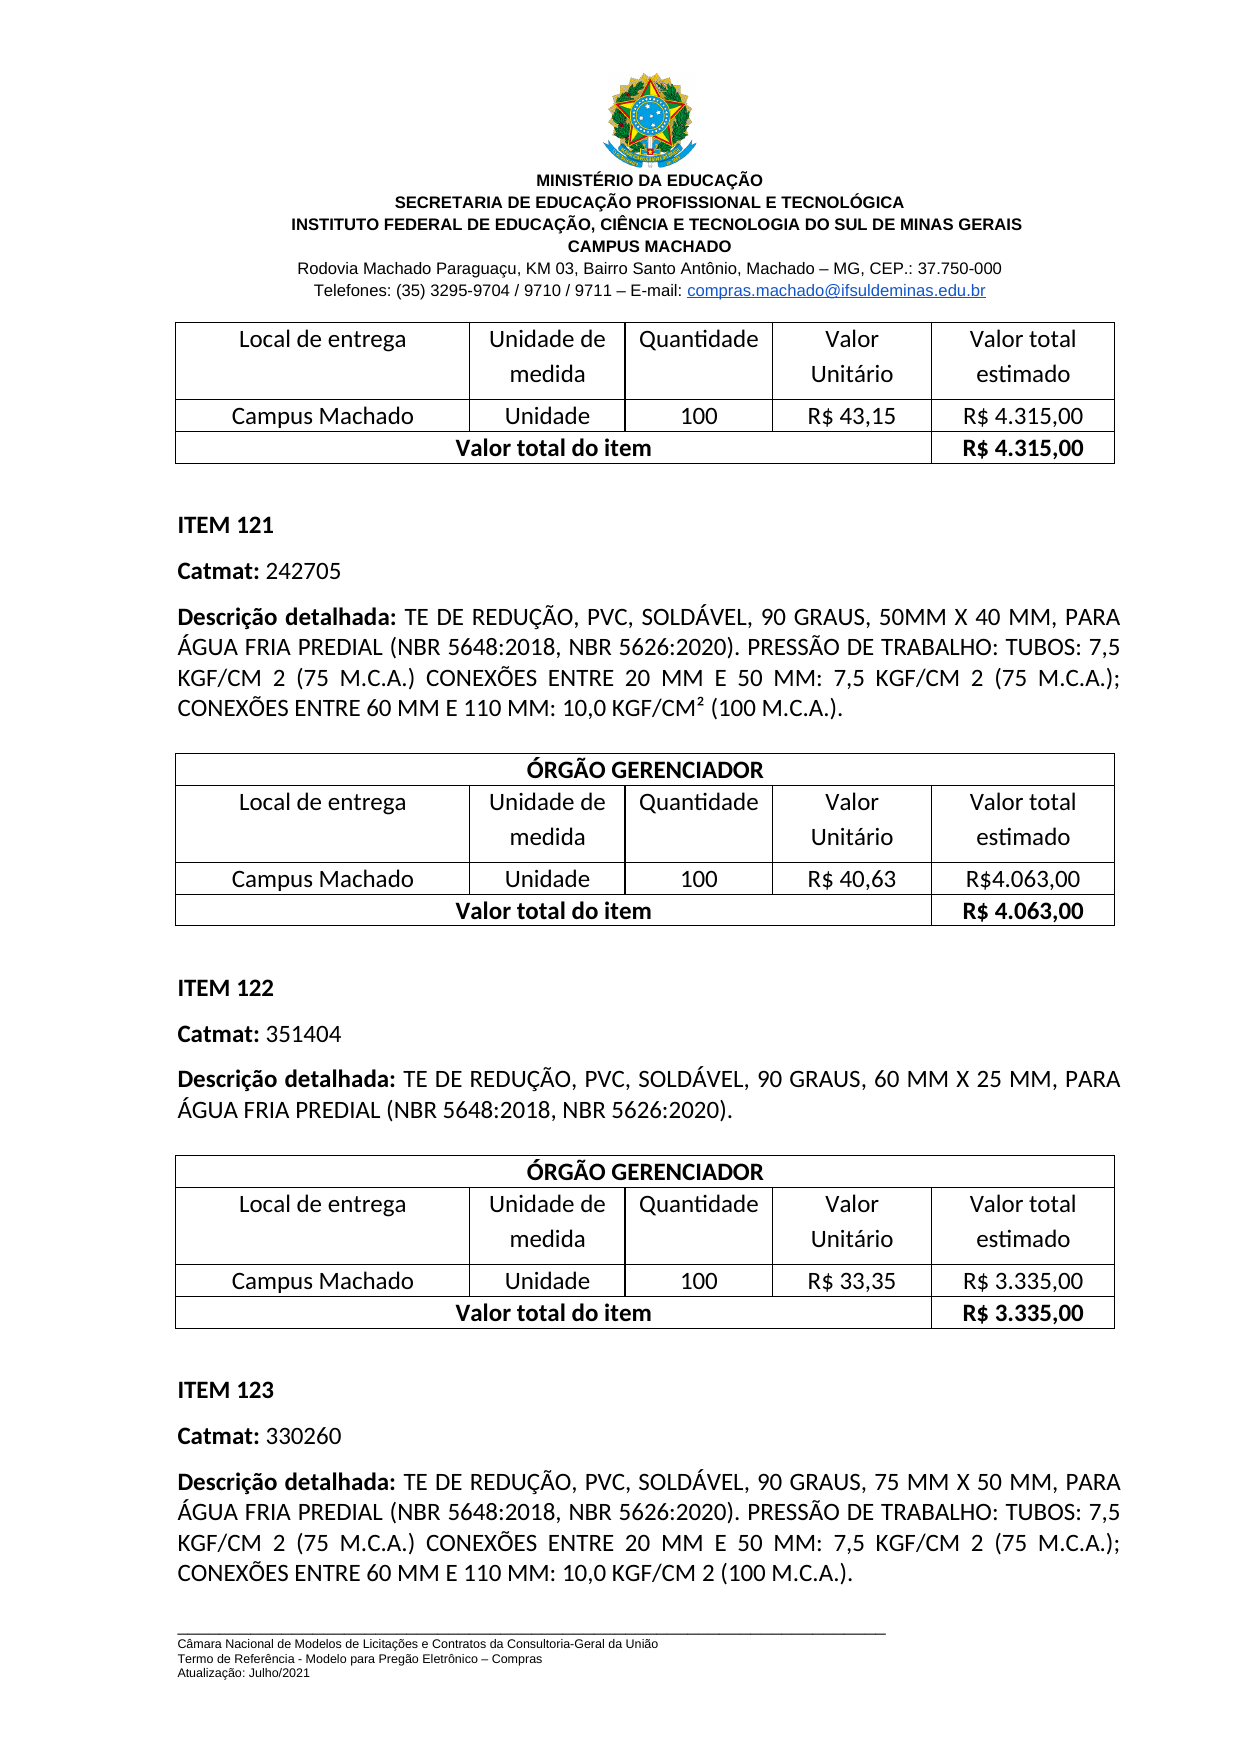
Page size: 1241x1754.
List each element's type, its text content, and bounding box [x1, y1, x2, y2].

table_cell Valor Unitário [773, 323, 931, 399]
table_cell Local de entrega [176, 786, 469, 862]
table_cell 100 [626, 1265, 772, 1296]
table_cell Unidade de medida [470, 786, 624, 862]
table_cell Quantidade [626, 786, 772, 862]
text Catmat: 351404 [177, 1018, 1122, 1048]
table_cell Valor total do item [176, 432, 931, 462]
table_cell R$ 3.335,00 [932, 1297, 1114, 1327]
table_cell Quantidade [626, 1188, 772, 1264]
table_cell 100 [626, 863, 772, 894]
text ITEM 123 [177, 1374, 1122, 1405]
table_cell Unidade de medida [470, 1188, 624, 1264]
table_cell R$ 33,35 [773, 1265, 931, 1296]
table_cell Campus Machado [176, 863, 469, 894]
table_cell Valor total estimado [932, 323, 1114, 399]
table_cell R$ 4.315,00 [932, 400, 1114, 431]
table_cell 100 [626, 400, 772, 431]
table_cell Quantidade [626, 323, 772, 399]
table_cell Valor Unitário [773, 786, 931, 862]
text ITEM 121 [177, 509, 1122, 540]
text ITEM 122 [177, 972, 1122, 1003]
table_cell Campus Machado [176, 1265, 469, 1296]
table_cell Valor Unitário [773, 1188, 931, 1264]
table_cell R$ 3.335,00 [932, 1265, 1114, 1296]
text Descrição detalhada: TE DE REDUÇÃO, PVC, SOLDÁVEL, 90 GRAUS, 60 MM X 25 MM, PARA ÁGUA FRIA PREDIAL (NBR 5648:2018, NBR 5626:2020). [177, 1064, 1122, 1125]
table_header ÓRGÃO GERENCIADOR [176, 1156, 1114, 1187]
picture [669, 149, 680, 155]
table_cell Unidade [470, 400, 624, 431]
table_header ÓRGÃO GERENCIADOR [176, 754, 1114, 785]
text Catmat: 330260 [177, 1420, 1122, 1450]
table_cell R$ 4.315,00 [932, 432, 1114, 462]
text Descrição detalhada: TE DE REDUÇÃO, PVC, SOLDÁVEL, 90 GRAUS, 50MM X 40 MM, PARA ÁGUA FRIA PREDIAL (NBR 5648:2018, NBR 5626:2020). PRESSÃO DE TRABALHO: TUBOS: 7,5 KGF/CM 2 (75 M.C.A.) CONEXÕES ENTRE 20 MM E 50 MM: 7,5 KGF/CM 2 (75 M.C.A.); CONEXÕES ENTRE 60 MM E 110 MM: 10,0 KGF/CM² (100 M.C.A.). [177, 601, 1122, 723]
picture [643, 163, 658, 168]
table_cell Valor total do item [176, 895, 931, 925]
text Catmat: 242705 [177, 555, 1122, 585]
table_cell Campus Machado [176, 400, 469, 431]
table_cell R$4.063,00 [932, 863, 1114, 894]
table_cell Unidade [470, 1265, 624, 1296]
table_cell Valor total estimado [932, 1188, 1114, 1264]
text Descrição detalhada: TE DE REDUÇÃO, PVC, SOLDÁVEL, 90 GRAUS, 75 MM X 50 MM, PARA ÁGUA FRIA PREDIAL (NBR 5648:2018, NBR 5626:2020). PRESSÃO DE TRABALHO: TUBOS: 7,5 KGF/CM 2 (75 M.C.A.) CONEXÕES ENTRE 20 MM E 50 MM: 7,5 KGF/CM 2 (75 M.C.A.); CONEXÕES ENTRE 60 MM E 110 MM: 10,0 KGF/CM 2 (100 M.C.A.). [177, 1466, 1122, 1588]
table_cell R$ 43,15 [773, 400, 931, 431]
table_cell R$ 4.063,00 [932, 895, 1114, 925]
table_cell Local de entrega [176, 323, 469, 399]
table_cell Local de entrega [176, 1188, 469, 1264]
picture [603, 73, 697, 168]
table_cell Unidade [470, 863, 624, 894]
table_cell R$ 40,63 [773, 863, 931, 894]
table_cell Valor total estimado [932, 786, 1114, 862]
table_cell Valor total do item [176, 1297, 931, 1327]
table_cell Unidade de medida [470, 323, 624, 399]
